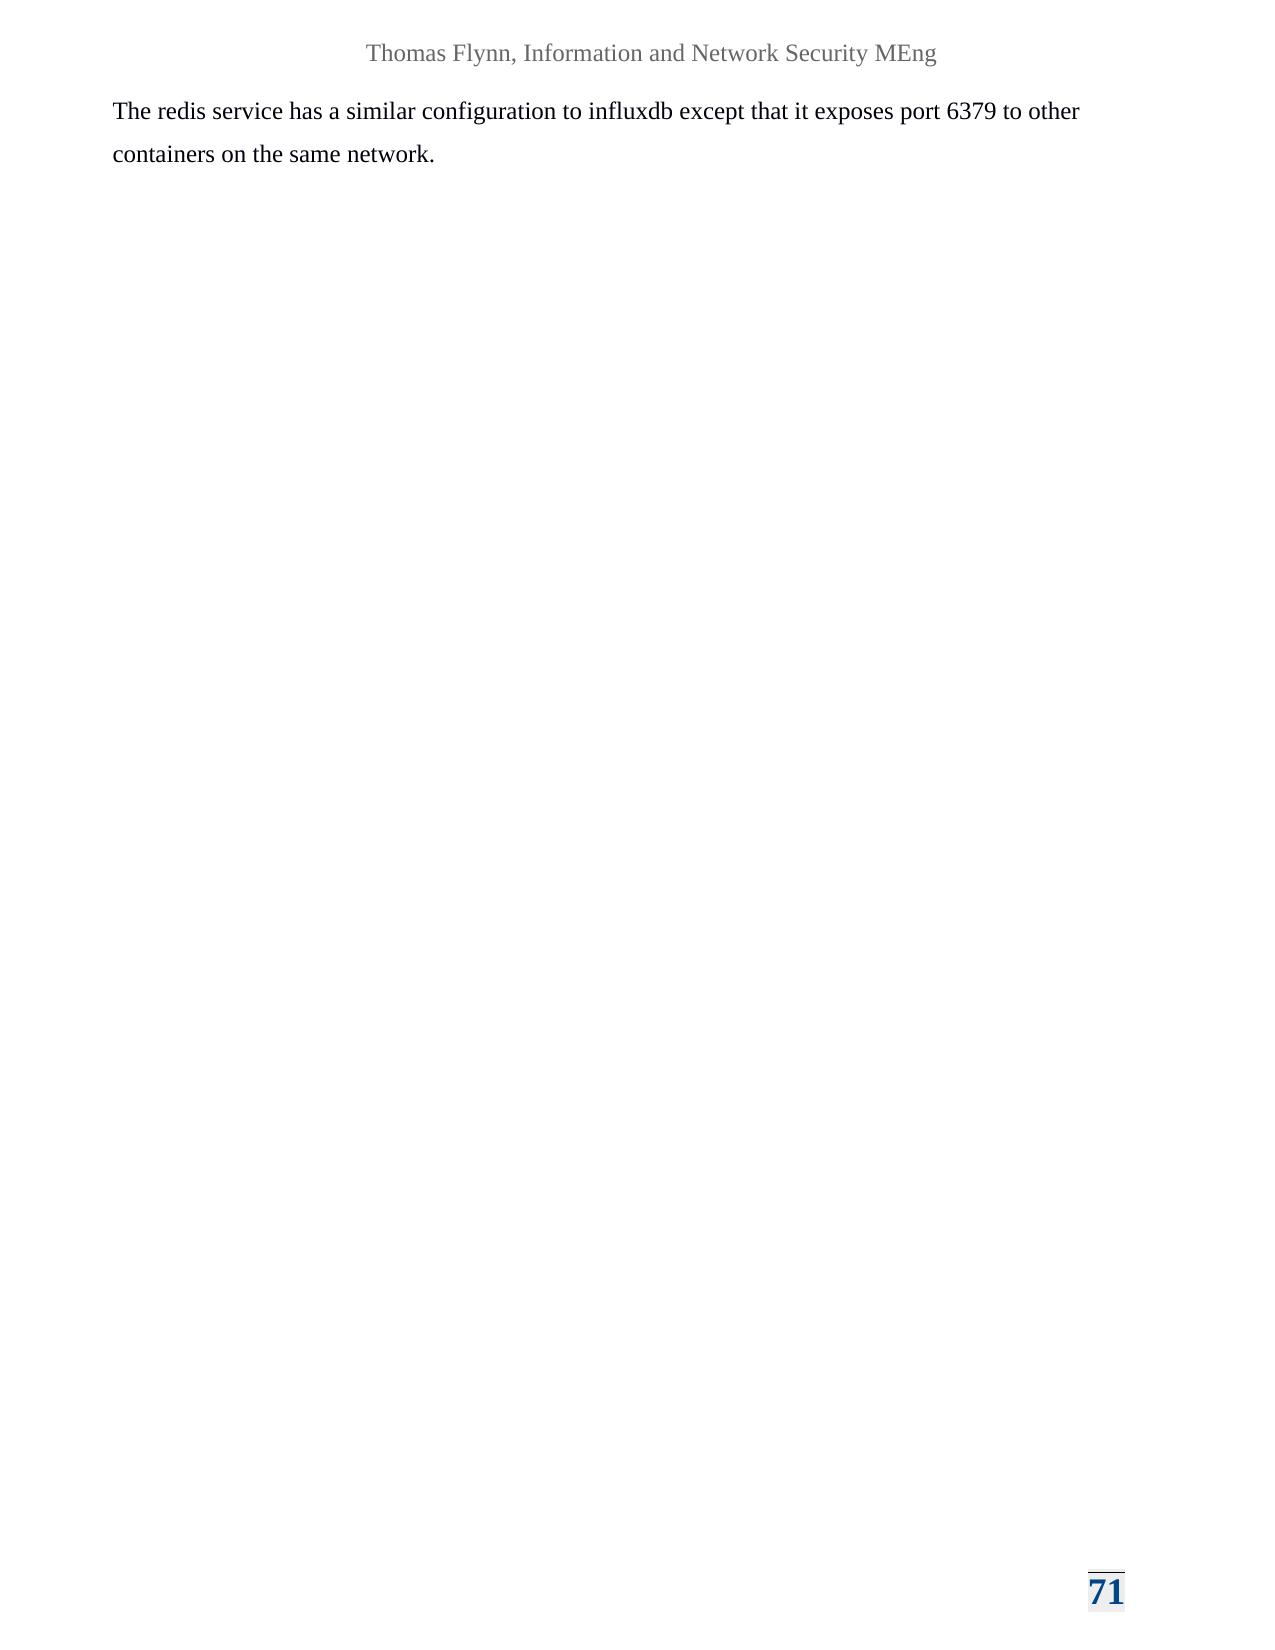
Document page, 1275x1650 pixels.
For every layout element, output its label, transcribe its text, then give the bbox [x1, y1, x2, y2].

text The redis service has a similar configuration to influxdb except that it exposes port 6379 to other containers on the same network. [112, 96, 1125, 168]
